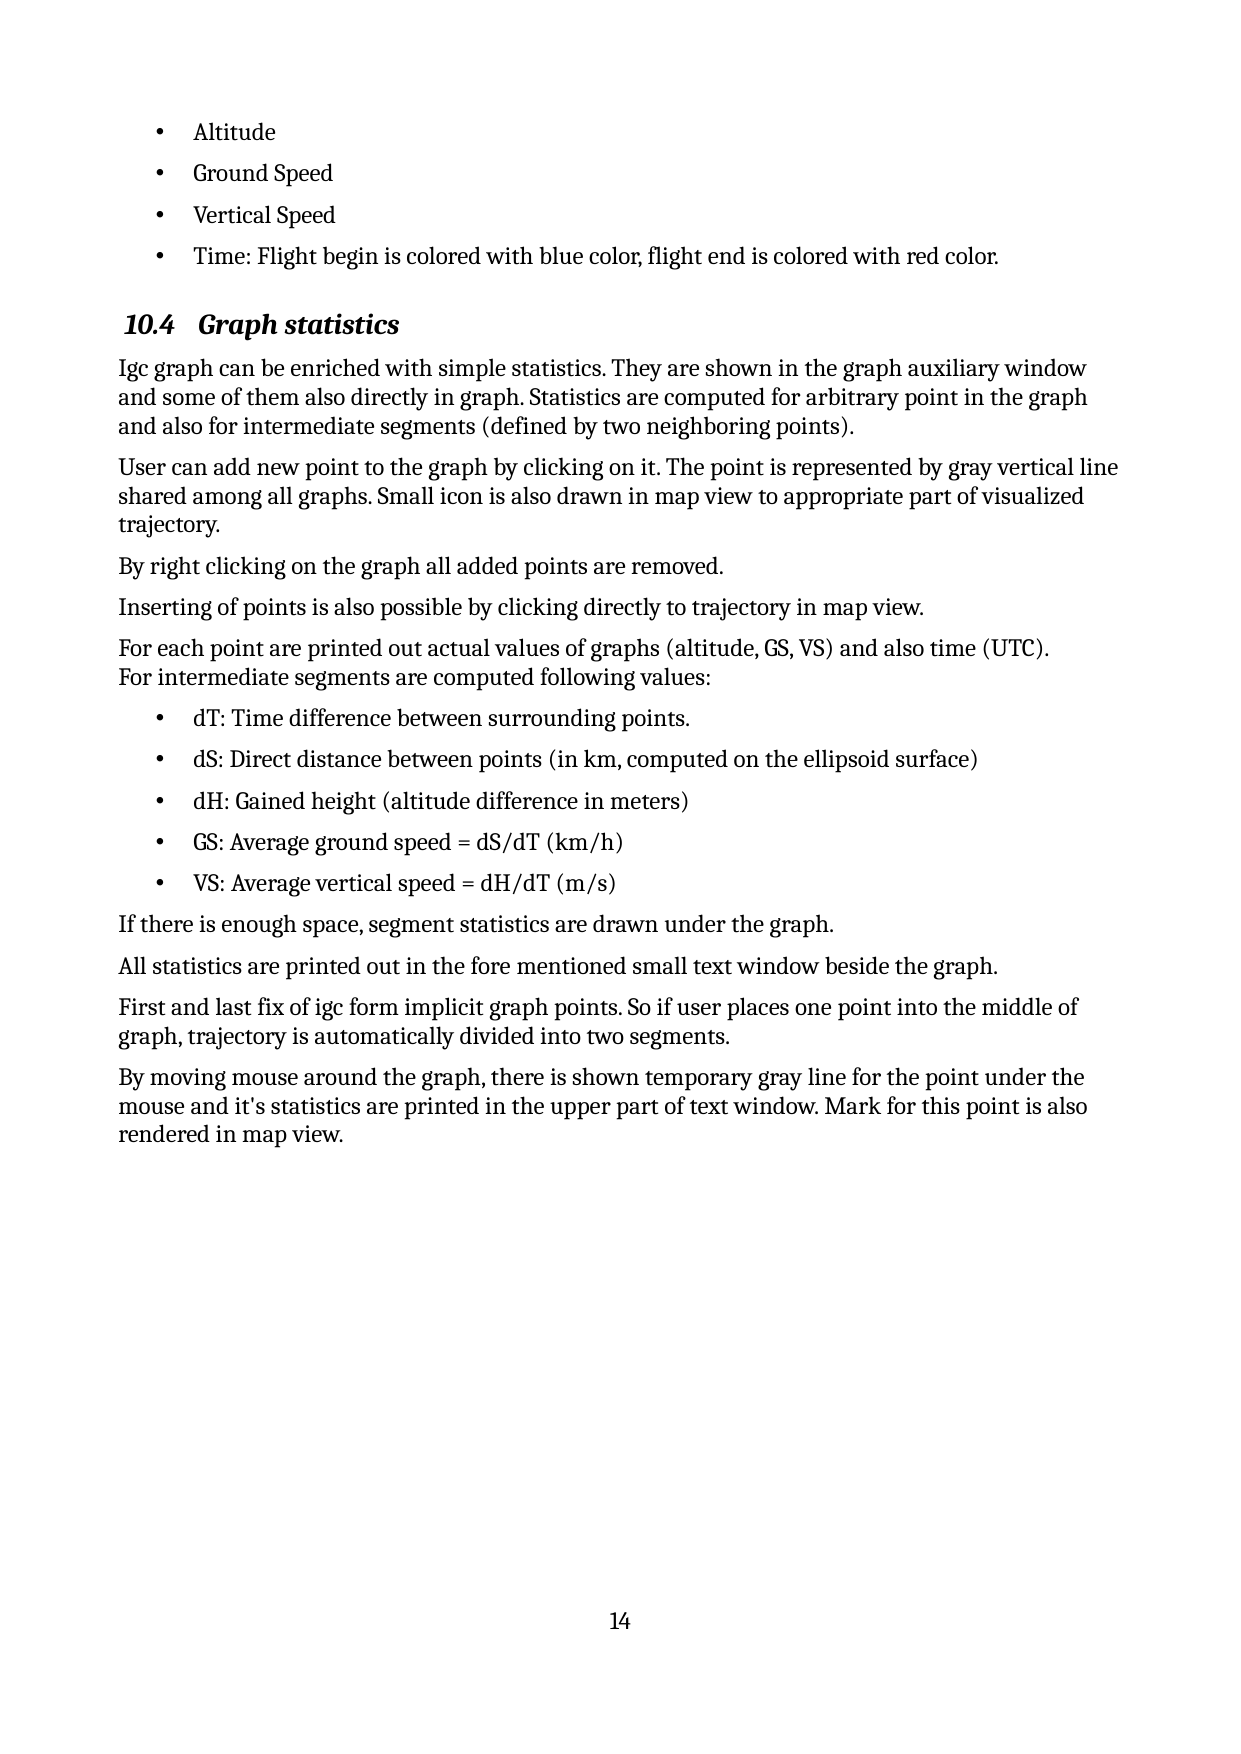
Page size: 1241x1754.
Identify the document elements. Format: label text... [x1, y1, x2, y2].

text User can add new point to the graph by clicking on it. The point is represented by gray vertical line shared among all graphs. Small icon is also drawn in map view to appropriate part of visualized trajectory. [118, 453, 1122, 539]
text By moving mouse around the graph, there is shown temporary gray line for the point under the mouse and it's statistics are printed in the upper part of text window. Mark for this point is also rendered in map view. [118, 1063, 1122, 1149]
list Ground Speed [156, 159, 1122, 188]
text All statistics are printed out in the fore mentioned small text window beside the graph. [118, 952, 1122, 980]
list Time: Flight begin is colored with blue color, flight end is colored with red color. [156, 242, 1122, 271]
list Vertical Speed [156, 201, 1122, 229]
subtitle Graph statistics [118, 308, 1122, 342]
list VS: Average vertical speed = dH/dT (m/s) [156, 869, 1122, 898]
list dH: Gained height (altitude difference in meters) [156, 787, 1122, 815]
text For each point are printed out actual values of graphs (altitude, GS, VS) and also time (UTC). For intermediate segments are computed following values: [118, 634, 1122, 692]
text Igc graph can be enriched with simple statistics. They are shown in the graph auxiliary window and some of them also directly in graph. Statistics are computed for arbitrary point in the graph and also for intermediate segments (defined by two neighboring points). [118, 354, 1122, 440]
text By right clicking on the graph all added points are removed. [118, 552, 1122, 580]
list dS: Direct distance between points (in km, computed on the ellipsoid surface) [156, 745, 1122, 774]
text Inserting of points is also possible by clicking directly to trajectory in map view. [118, 593, 1122, 622]
text First and last fix of igc form implicit graph points. So if user places one point into the middle of graph, trajectory is automatically divided into two segments. [118, 993, 1122, 1050]
text If there is enough space, segment statistics are drawn under the graph. [118, 910, 1122, 939]
list dT: Time difference between surrounding points. [156, 704, 1122, 733]
list GS: Average ground speed = dS/dT (km/h) [156, 828, 1122, 857]
list Altitude [156, 118, 1122, 147]
